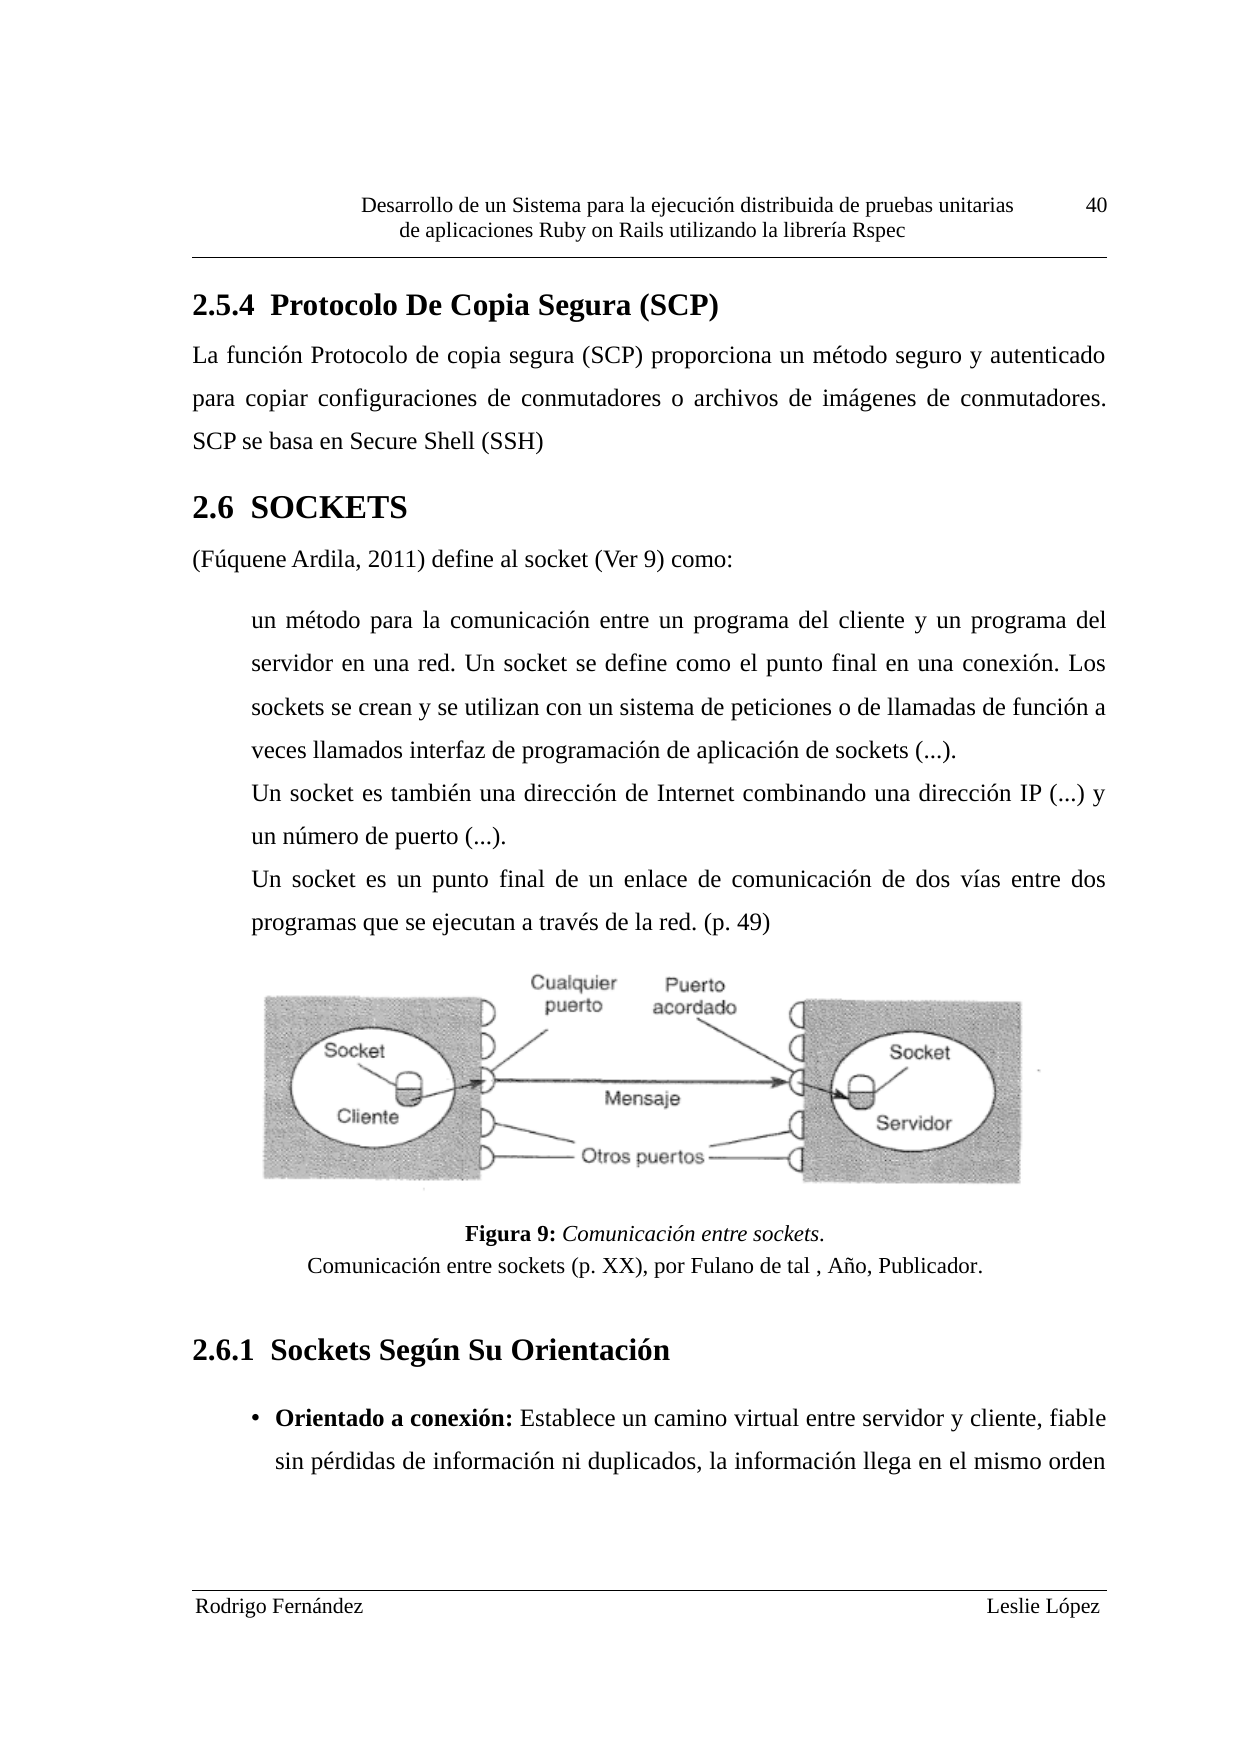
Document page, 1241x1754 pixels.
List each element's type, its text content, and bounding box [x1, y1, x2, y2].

subtitle Sockets según su orientación [192, 1331, 1107, 1367]
text Figura 9: Comunicación entre sockets. [257, 1220, 1033, 1246]
text Comunicación entre sockets (p. XX), por Fulano de tal , Año, Publicador. [257, 1252, 1033, 1279]
subtitle SOCkets [192, 487, 1107, 525]
text Un socket es también una dirección de Internet combinando una dirección IP (...) y un número de puerto (...). [251, 778, 1107, 850]
picture [232, 950, 1058, 1194]
subtitle Protocolo de copia segura (SCP) [192, 286, 1107, 322]
text La función Protocolo de copia segura (SCP) proporciona un método seguro y autenticado para copiar configuraciones de conmutadores o archivos de imágenes de conmutadores. SCP se basa en Secure Shell (SSH) [192, 340, 1107, 455]
text un método para la comunicación entre un programa del cliente y un programa del servidor en una red. Un socket se define como el punto final en una conexión. Los sockets se crean y se utilizan con un sistema de peticiones o de llamadas de función a veces llamados interfaz de programación de aplicación de sockets (...). [251, 605, 1107, 763]
list Orientado a conexión: Establece un camino virtual entre servidor y cliente, fiable sin pérdidas de información ni duplicados, la información llega en el mismo orden [251, 1403, 1107, 1475]
text Un socket es un punto final de un enlace de comunicación de dos vías entre dos programas que se ejecutan a través de la red. (p. 49) [251, 864, 1107, 936]
text (Fúquene Ardila, 2011)⁠ define al socket (Ver 9) como: [192, 544, 1107, 573]
